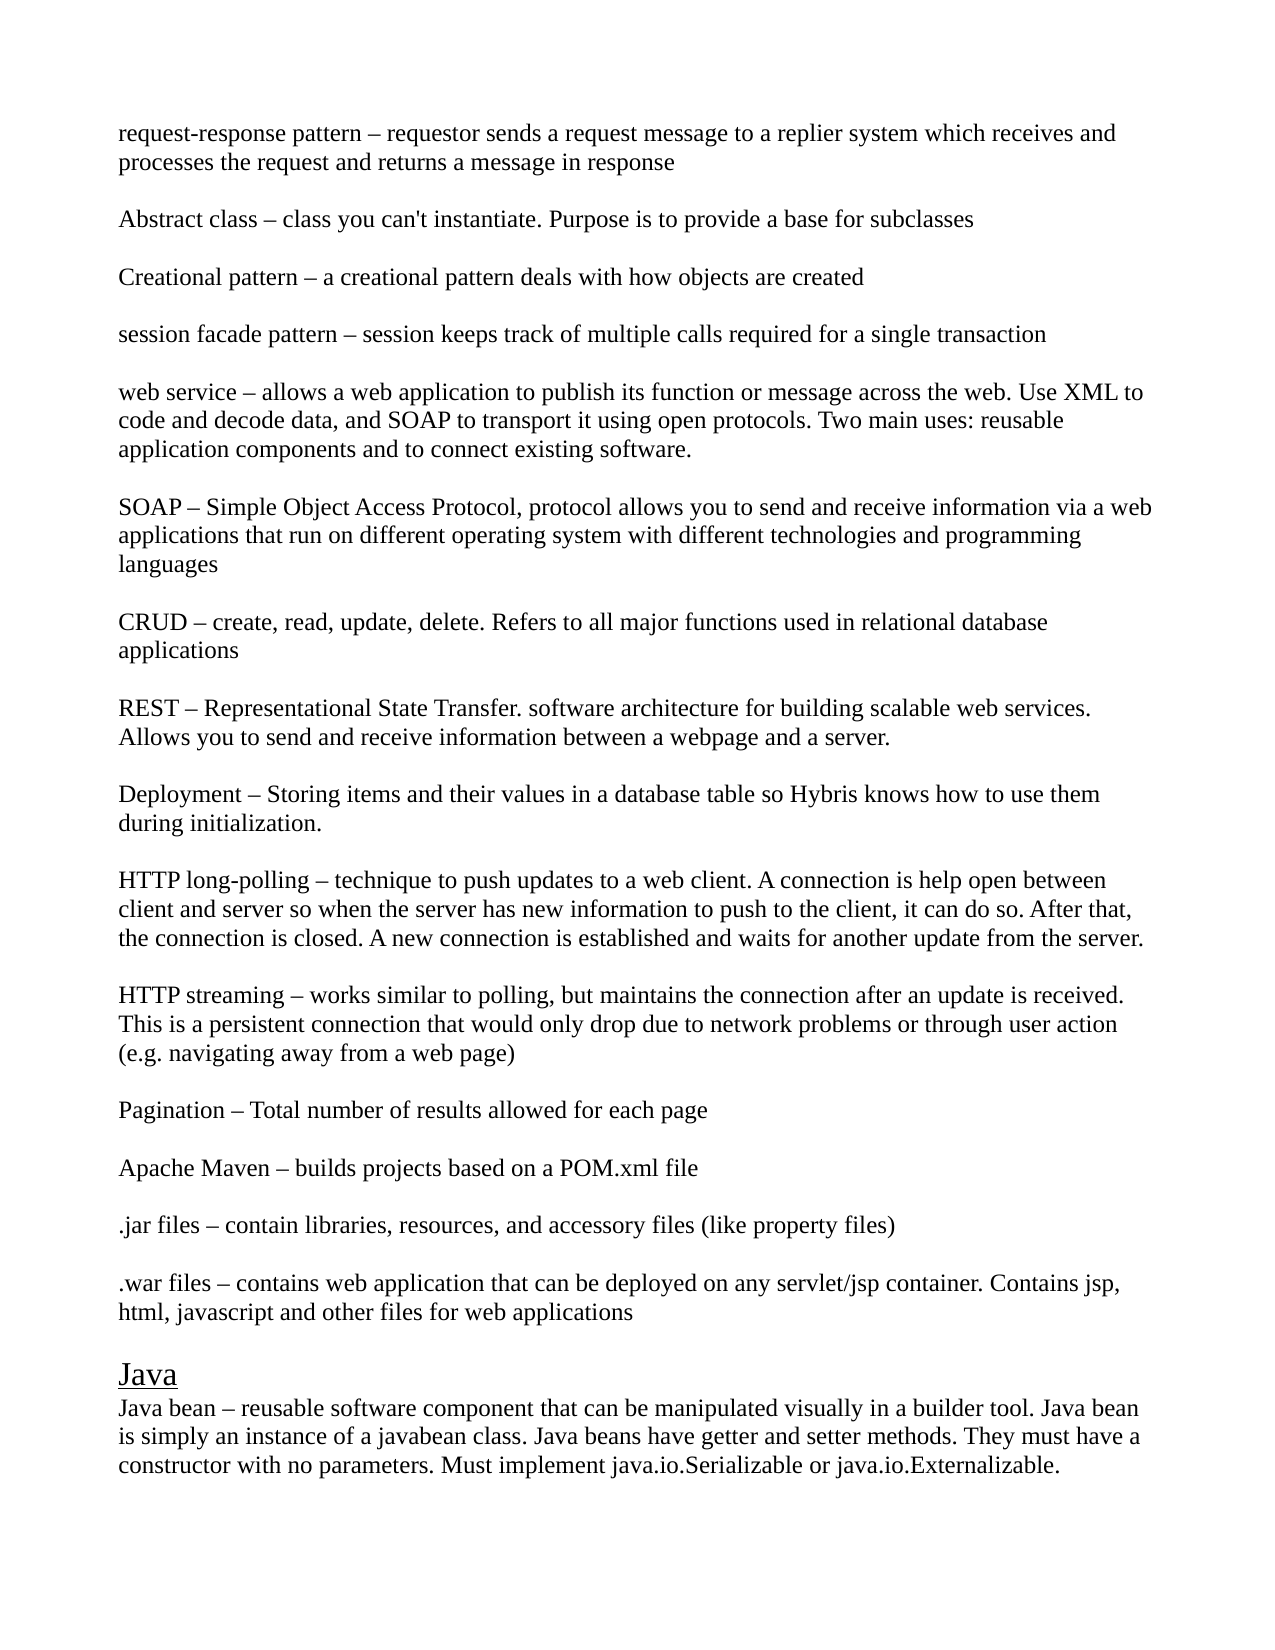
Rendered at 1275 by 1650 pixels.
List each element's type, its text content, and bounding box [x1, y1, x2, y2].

text Abstract class – class you can't instantiate. Purpose is to provide a base for subclasses [118, 204, 1157, 233]
text Java [118, 1354, 1157, 1393]
text REST – Representational State Transfer. software architecture for building scalable web services. Allows you to send and receive information between a webpage and a server. [118, 693, 1157, 751]
text session facade pattern – session keeps track of multiple calls required for a single transaction [118, 319, 1157, 348]
text CRUD – create, read, update, delete. Refers to all major functions used in relational database applications [118, 607, 1157, 664]
text .war files – contains web application that can be deployed on any servlet/jsp container. Contains jsp, html, javascript and other files for web applications [118, 1268, 1157, 1326]
text HTTP long-polling – technique to push updates to a web client. A connection is help open between client and server so when the server has new information to push to the client, it can do so. After that, the connection is closed. A new connection is established and waits for another update from the server. [118, 866, 1157, 952]
text request-response pattern – requestor sends a request message to a replier system which receives and processes the request and returns a message in response [118, 118, 1157, 176]
text Java bean – reusable software component that can be manipulated visually in a builder tool. Java bean is simply an instance of a javabean class. Java beans have getter and setter methods. They must have a constructor with no parameters. Must implement java.io.Serializable or java.io.Externalizable. [118, 1393, 1157, 1479]
text HTTP streaming – works similar to polling, but maintains the connection after an update is received. This is a persistent connection that would only drop due to network problems or through user action (e.g. navigating away from a web page) [118, 981, 1157, 1067]
text Deployment – Storing items and their values in a database table so Hybris knows how to use them during initialization. [118, 779, 1157, 837]
text Creational pattern – a creational pattern deals with how objects are created [118, 262, 1157, 291]
text .jar files – contain libraries, resources, and accessory files (like property files) [118, 1211, 1157, 1239]
text web service – allows a web application to publish its function or message across the web. Use XML to code and decode data, and SOAP to transport it using open protocols. Two main uses: reusable application components and to connect existing software. [118, 377, 1157, 463]
text Apache Maven – builds projects based on a POM.xml file [118, 1153, 1157, 1182]
text SOAP – Simple Object Access Protocol, protocol allows you to send and receive information via a web applications that run on different operating system with different technologies and programming languages [118, 492, 1157, 578]
text Pagination – Total number of results allowed for each page [118, 1096, 1157, 1124]
